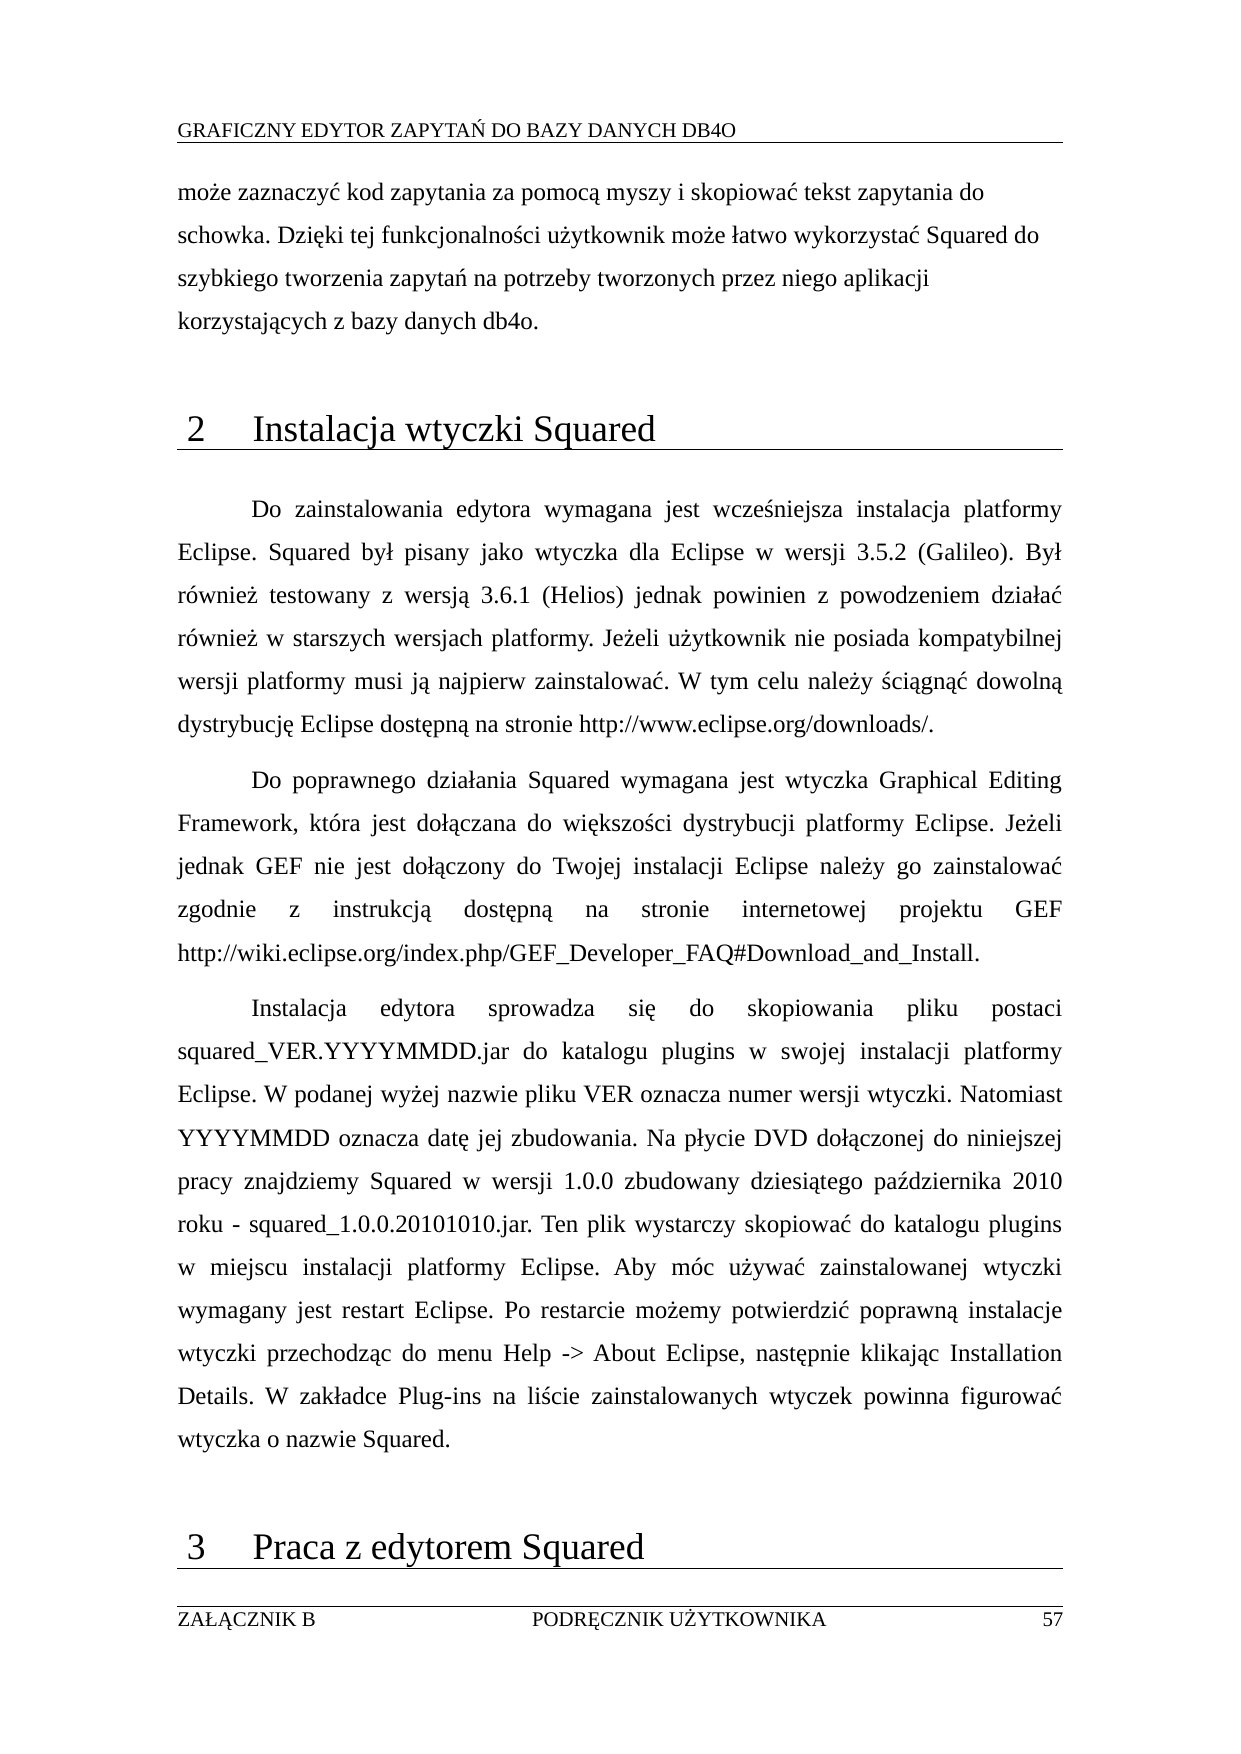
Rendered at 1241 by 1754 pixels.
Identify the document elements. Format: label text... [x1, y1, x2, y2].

text Instalacja edytora sprowadza się do skopiowania pliku postaci squared_VER.YYYYMMDD.jar do katalogu plugins w swojej instalacji platformy Eclipse. W podanej wyżej nazwie pliku VER oznacza numer wersji wtyczki. Natomiast YYYYMMDD oznacza datę jej zbudowania. Na płycie DVD dołączonej do niniejszej pracy znajdziemy Squared w wersji 1.0.0 zbudowany dziesiątego października 2010 roku - squared_1.0.0.20101010.jar. Ten plik wystarczy skopiować do katalogu plugins w miejscu instalacji platformy Eclipse. Aby móc używać zainstalowanej wtyczki wymagany jest restart Eclipse. Po restarcie możemy potwierdzić poprawną instalacje wtyczki przechodząc do menu Help -> About Eclipse, następnie klikając Installation Details. W zakładce Plug-ins na liście zainstalowanych wtyczek powinna figurować wtyczka o nazwie Squared. [177, 993, 1063, 1453]
subtitle Instalacja wtyczki Squared [177, 406, 1063, 449]
subtitle Praca z edytorem Squared [177, 1524, 1063, 1568]
text Do zainstalowania edytora wymagana jest wcześniejsza instalacja platformy Eclipse. Squared był pisany jako wtyczka dla Eclipse w wersji 3.5.2 (Galileo). Był również testowany z wersją 3.6.1 (Helios) jednak powinien z powodzeniem działać również w starszych wersjach platformy. Jeżeli użytkownik nie posiada kompatybilnej wersji platformy musi ją najpierw zainstalować. W tym celu należy ściągnąć dowolną dystrybucję Eclipse dostępną na stronie http://www.eclipse.org/downloads/. [177, 494, 1063, 738]
text może zaznaczyć kod zapytania za pomocą myszy i skopiować tekst zapytania do schowka. Dzięki tej funkcjonalności użytkownik może łatwo wykorzystać Squared do szybkiego tworzenia zapytań na potrzeby tworzonych przez niego aplikacji korzystających z bazy danych db4o. [177, 177, 1063, 335]
text Do poprawnego działania Squared wymagana jest wtyczka Graphical Editing Framework, która jest dołączana do większości dystrybucji platformy Eclipse. Jeżeli jednak GEF nie jest dołączony do Twojej instalacji Eclipse należy go zainstalować zgodnie z instrukcją dostępną na stronie internetowej projektu GEF http://wiki.eclipse.org/index.php/GEF_Developer_FAQ#Download_and_Install. [177, 765, 1063, 966]
